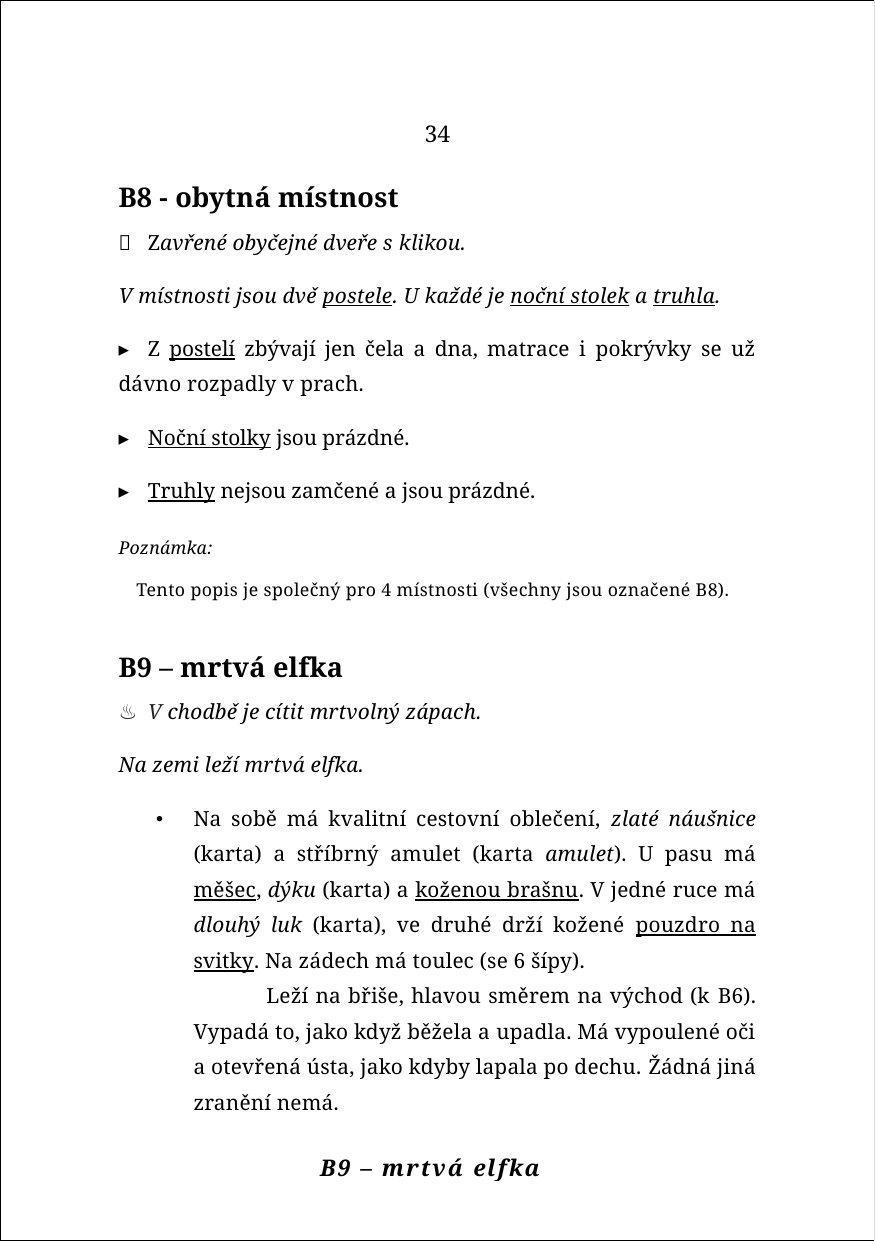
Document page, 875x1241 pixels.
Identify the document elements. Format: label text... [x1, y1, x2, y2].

text ♨ V⁠ chodbě je cítit mrtvolný zápach. [118, 697, 756, 726]
text 🚪 Zavřené obyčejné dveře s⁠ klikou. [118, 228, 756, 256]
text Na zemi leží mrtvá elfka. [118, 751, 756, 779]
subtitle B9 – mrtvá elfka [118, 649, 756, 686]
subtitle B8 - obytná místnost [118, 179, 756, 216]
text ▸ Noční stolky jsou prázdné. [118, 423, 756, 451]
text V⁠ místnosti jsou dvě postele. U⁠ každé je noční stolek a⁠ truhla. [118, 281, 756, 309]
text ▸ Z⁠ postelí zbývají jen čela a⁠ dna, matrace i⁠ pokrývky se už dávno rozpadly v⁠ prach. [118, 334, 756, 398]
text Poznámka: [118, 535, 756, 559]
list Na sobě má kvalitní cestovní oblečení, zlaté náušnice (karta) a⁠ stříbrný amulet (karta amulet). U⁠ pasu má měšec, dýku (karta) a⁠ koženou brašnu. V⁠ jedné ruce má dlouhý luk (karta), ve druhé drží kožené pouzdro na svitky. Na zádech má toulec (se 6 šípy). Leží na břiše, hlavou směrem na východ (k⁠ B6). Vypadá to, jako když běžela a⁠ upadla. Má vypoulené oči a⁠ otevřená ústa, jako kdyby lapala po dechu. Žádná jiná zranění nemá. [156, 804, 756, 1116]
text ▸ Truhly nejsou zamčené a⁠ jsou prázdné. [118, 476, 756, 504]
text Tento popis je společný pro 4 místnosti (všechny jsou označené B8). [136, 577, 756, 601]
